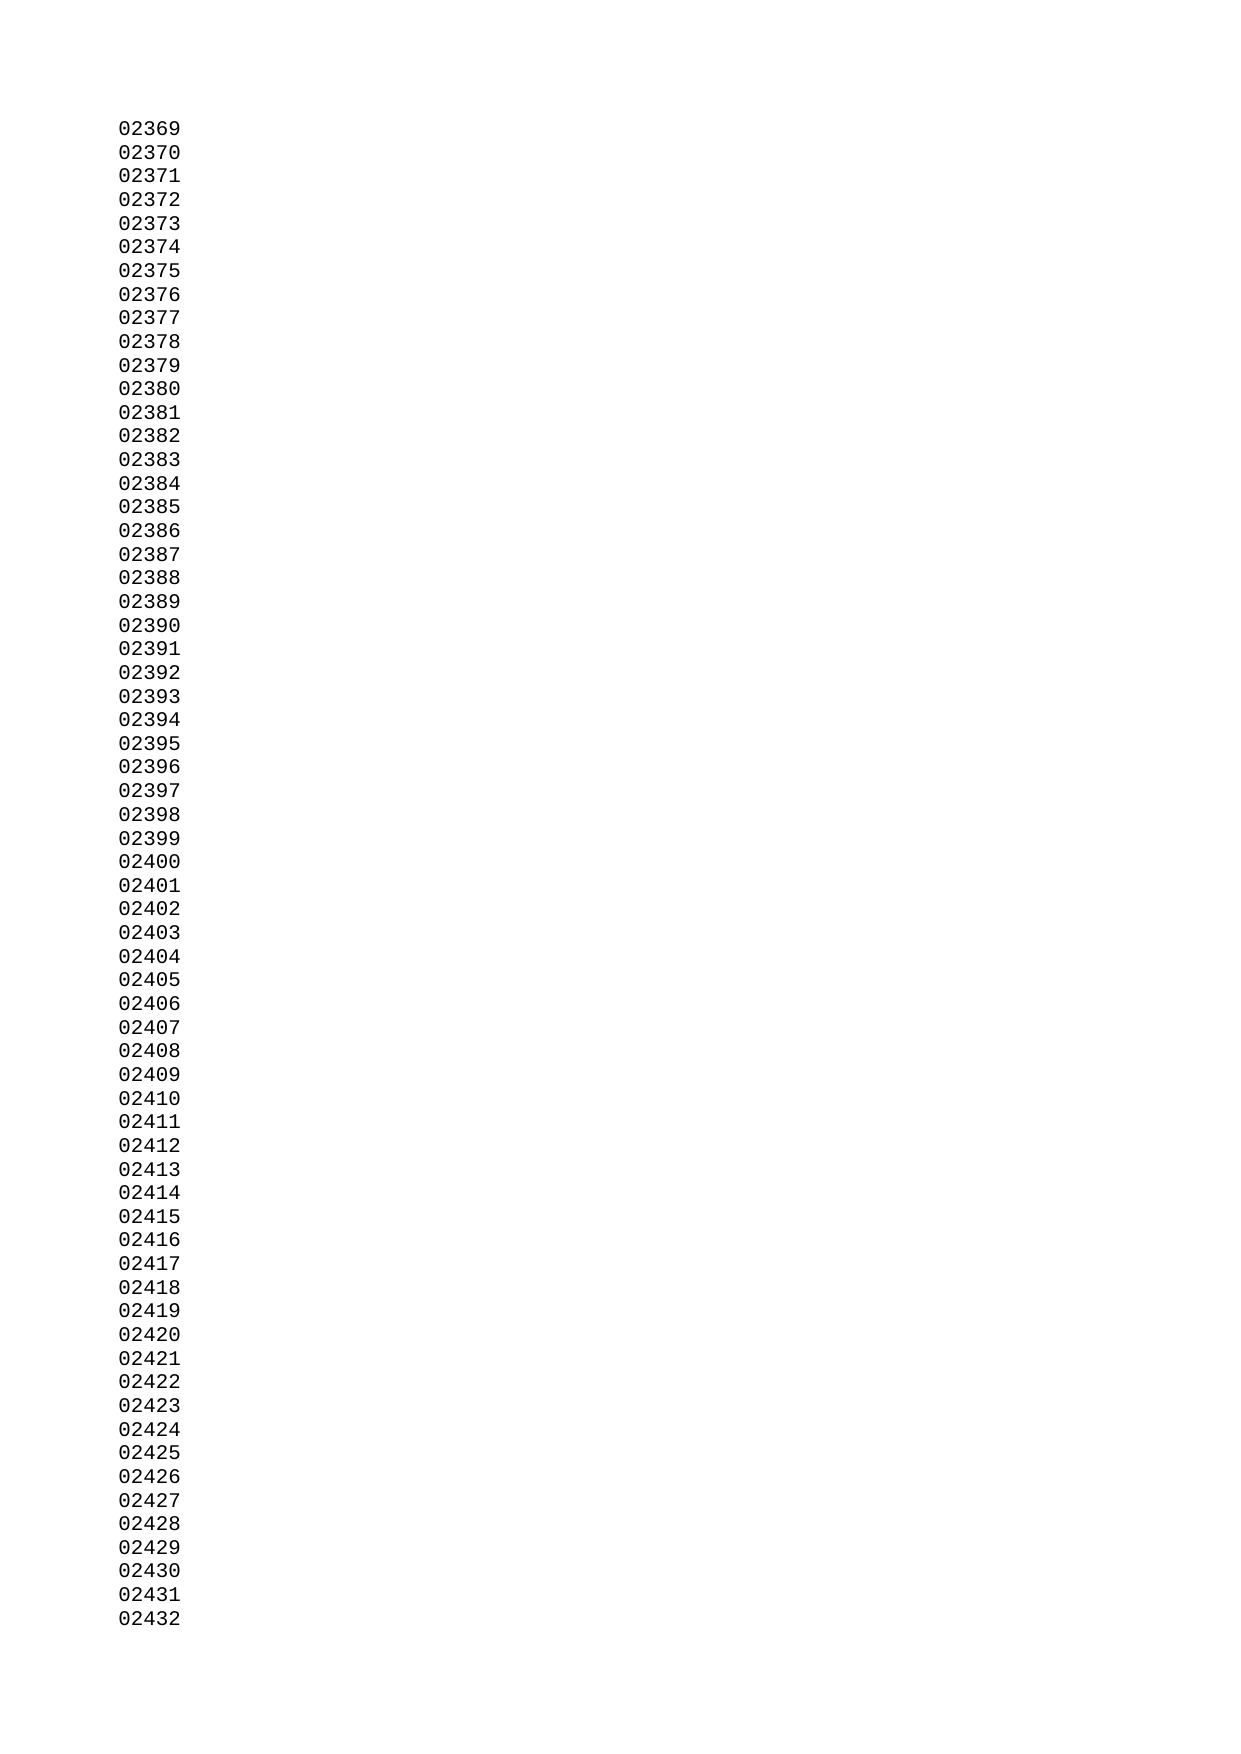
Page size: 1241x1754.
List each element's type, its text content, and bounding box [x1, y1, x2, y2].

text 02393 [118, 686, 1122, 709]
text 02402 [118, 898, 1122, 922]
text 02420 [118, 1324, 1122, 1348]
text 02378 [118, 331, 1122, 354]
text 02385 [118, 496, 1122, 520]
text 02395 [118, 733, 1122, 757]
text 02382 [118, 426, 1122, 449]
text 02371 [118, 165, 1122, 189]
text 02415 [118, 1206, 1122, 1229]
text 02388 [118, 567, 1122, 591]
text 02394 [118, 709, 1122, 733]
text 02427 [118, 1489, 1122, 1513]
text 02408 [118, 1040, 1122, 1064]
text 02429 [118, 1537, 1122, 1561]
text 02397 [118, 780, 1122, 804]
text 02418 [118, 1277, 1122, 1300]
text 02386 [118, 520, 1122, 544]
text 02407 [118, 1017, 1122, 1040]
text 02400 [118, 851, 1122, 875]
text 02406 [118, 993, 1122, 1017]
text 02432 [118, 1608, 1122, 1631]
text 02375 [118, 260, 1122, 284]
text 02387 [118, 544, 1122, 567]
text 02430 [118, 1561, 1122, 1584]
text 02377 [118, 307, 1122, 331]
text 02376 [118, 284, 1122, 307]
text 02403 [118, 922, 1122, 946]
text 02425 [118, 1442, 1122, 1466]
text 02421 [118, 1348, 1122, 1371]
text 02401 [118, 875, 1122, 898]
text 02424 [118, 1419, 1122, 1442]
text 02413 [118, 1158, 1122, 1182]
text 02383 [118, 449, 1122, 473]
text 02373 [118, 213, 1122, 236]
text 02423 [118, 1395, 1122, 1419]
text 02428 [118, 1513, 1122, 1537]
text 02411 [118, 1111, 1122, 1135]
text 02422 [118, 1371, 1122, 1395]
text 02431 [118, 1584, 1122, 1608]
text 02416 [118, 1229, 1122, 1253]
text 02414 [118, 1182, 1122, 1206]
text 02405 [118, 969, 1122, 993]
text 02372 [118, 189, 1122, 213]
text 02419 [118, 1300, 1122, 1324]
text 02409 [118, 1064, 1122, 1088]
text 02380 [118, 378, 1122, 402]
text 02389 [118, 591, 1122, 615]
text 02370 [118, 142, 1122, 165]
text 02417 [118, 1253, 1122, 1277]
text 02410 [118, 1088, 1122, 1111]
text 02399 [118, 827, 1122, 851]
text 02384 [118, 473, 1122, 496]
text 02391 [118, 638, 1122, 662]
text 02381 [118, 402, 1122, 426]
text 02379 [118, 354, 1122, 378]
text 02390 [118, 615, 1122, 638]
text 02426 [118, 1466, 1122, 1489]
text 02374 [118, 236, 1122, 260]
text 02369 [118, 118, 1122, 142]
text 02412 [118, 1135, 1122, 1158]
text 02404 [118, 946, 1122, 969]
text 02396 [118, 757, 1122, 780]
text 02398 [118, 804, 1122, 827]
text 02392 [118, 662, 1122, 686]
